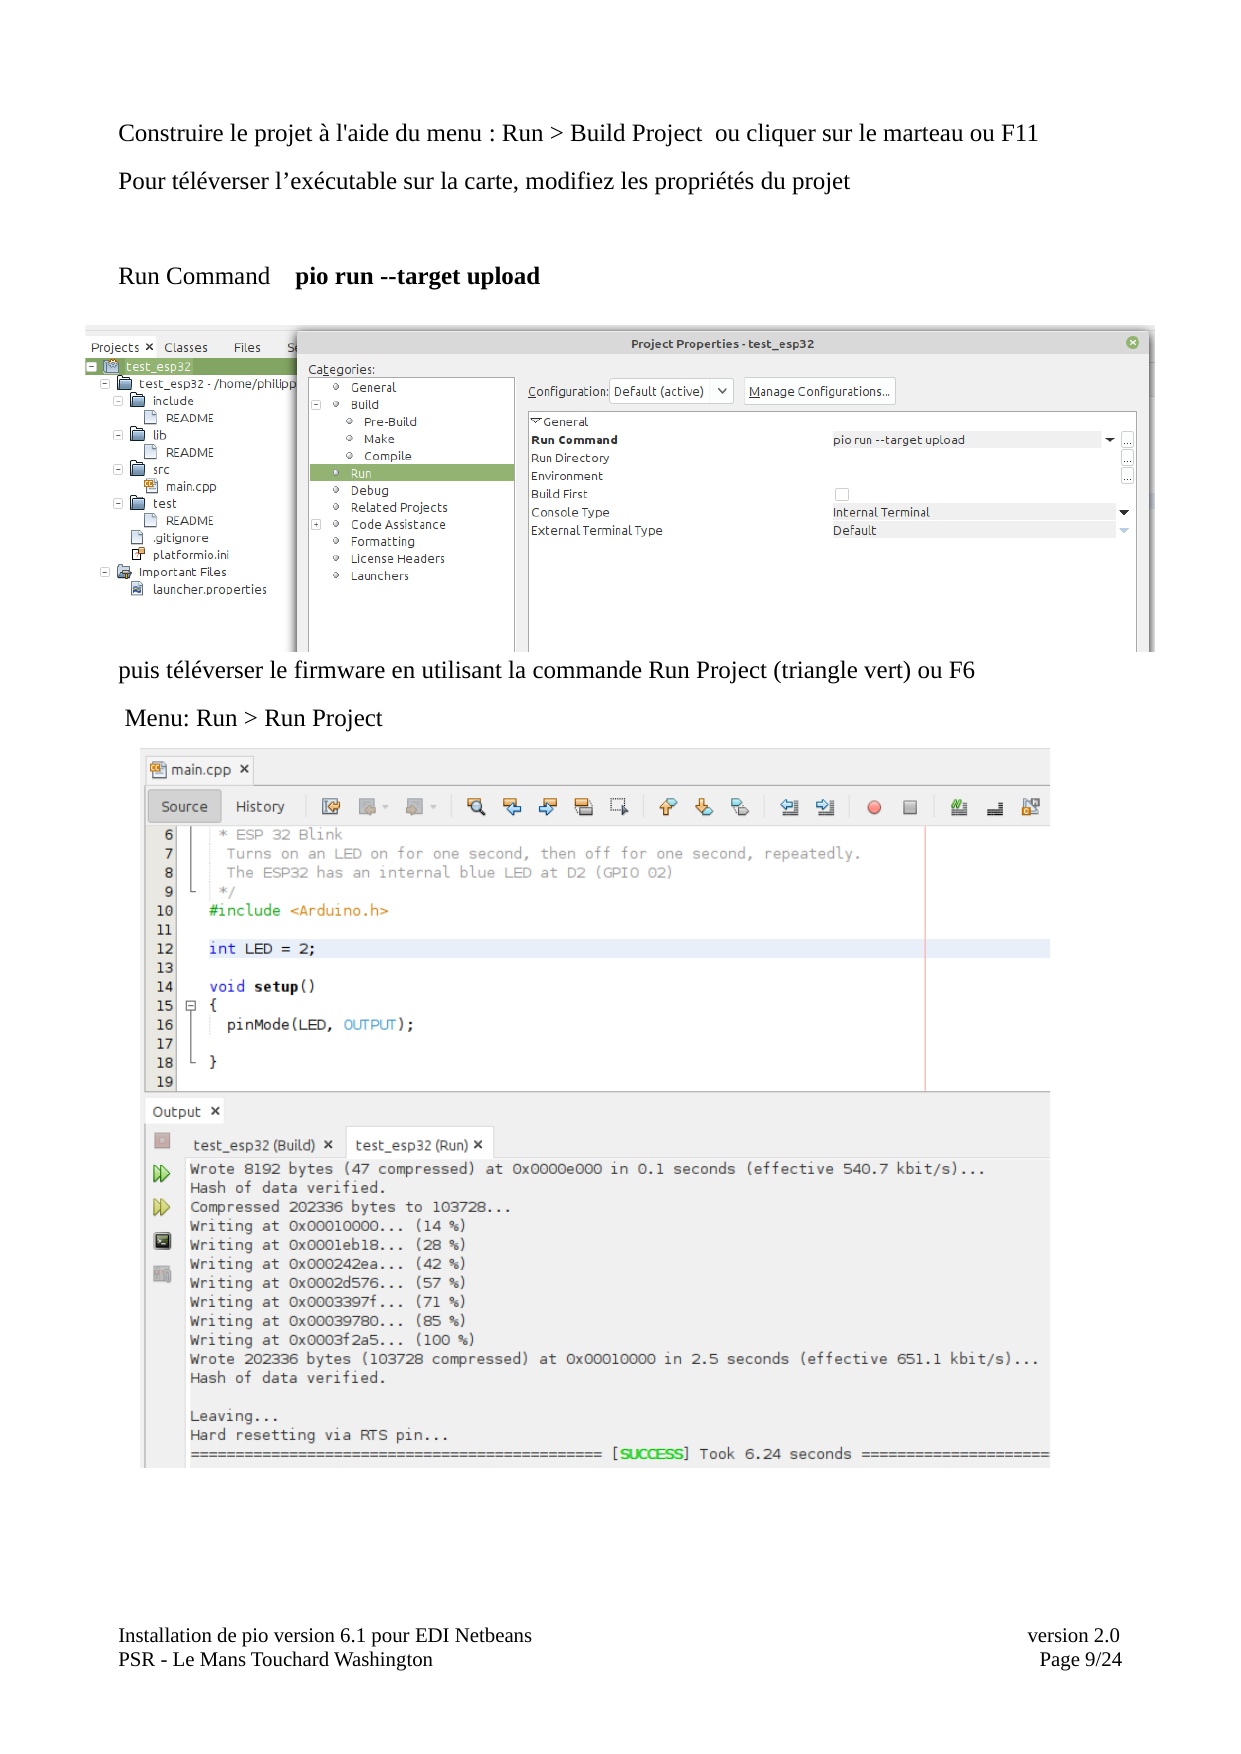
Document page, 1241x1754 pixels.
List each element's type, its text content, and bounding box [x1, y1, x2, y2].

picture [140, 748, 1051, 1468]
text Pour téléverser l’exécutable sur la carte, modifiez les propriétés du projet [118, 166, 1151, 194]
text puis téléverser le firmware en utilisant la commande Run Project (triangle vert) ou F6 [118, 652, 1151, 684]
picture [85, 325, 1155, 652]
text [118, 308, 1151, 325]
text Menu: Run > Run Project [118, 703, 1151, 732]
text Construire le projet à l'aide du menu : Run > Build Project ou cliquer sur le marteau ou F11 [118, 118, 1151, 147]
text Run Command pio run --target upload [118, 261, 1151, 290]
